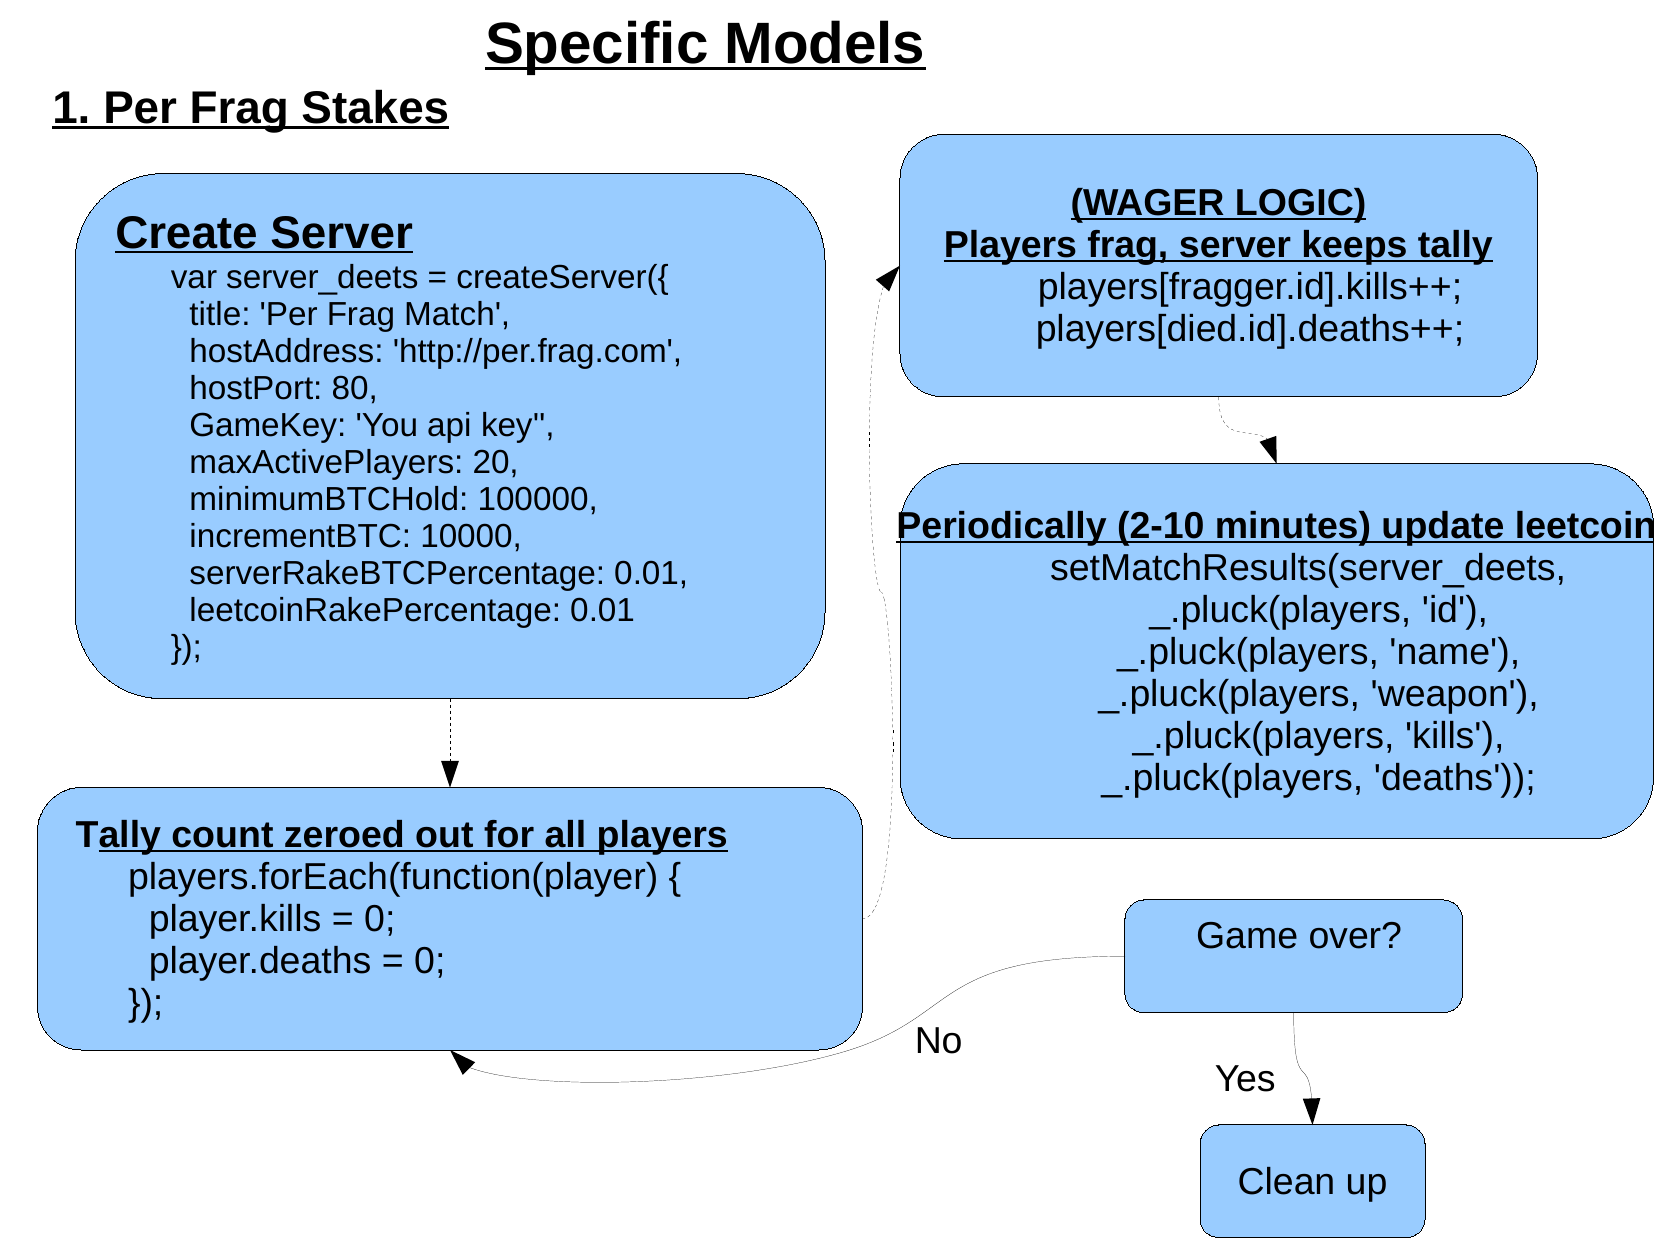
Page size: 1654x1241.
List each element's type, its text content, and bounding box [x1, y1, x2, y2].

text_box Periodically (2-10 minutes) update leetcoin setMatchResults(server_deets, _.pluck(players, 'id'), _.pluck(players, 'name'), _.pluck(players, 'weapon'), _.pluck(players, 'kills'), _.pluck(players, 'deaths')); [900, 543, 1654, 839]
text_box Yes [1200, 1050, 1291, 1107]
text_box 1. Per Frag Stakes [37, 75, 488, 142]
text_box Create Server var server_deets = createServer({ title: 'Per Frag Match', hostAddress: 'http://per.frag.com', hostPort: 80, GameKey: 'You api key'', maxActivePlayers: 20, minimumBTCHold: 100000, incrementBTC: 10000, serverRakeBTCPercentage: 0.01, leetcoinRakePercentage: 0.01 }); [75, 173, 826, 699]
text_box Specific Models [470, 3, 976, 84]
text_box Periodically (2-10 minutes) update leetcoin setMatchResults(server_deets, _.pluck(players, 'id'), _.pluck(players, 'name'), _.pluck(players, 'weapon'), _.pluck(players, 'kills'), _.pluck(players, 'deaths')); [900, 463, 1654, 541]
text_box (WAGER LOGIC) Players frag, server keeps tally players[fragger.id].kills++; players[died.id].deaths++; [899, 134, 1538, 397]
text_box Clean up [1200, 1124, 1426, 1238]
text_box Game over? [1124, 899, 1463, 1013]
text_box Tally count zeroed out for all players players.forEach(function(player) { player.kills = 0; player.deaths = 0; }); [37, 787, 863, 1051]
text_box No [900, 1012, 978, 1088]
